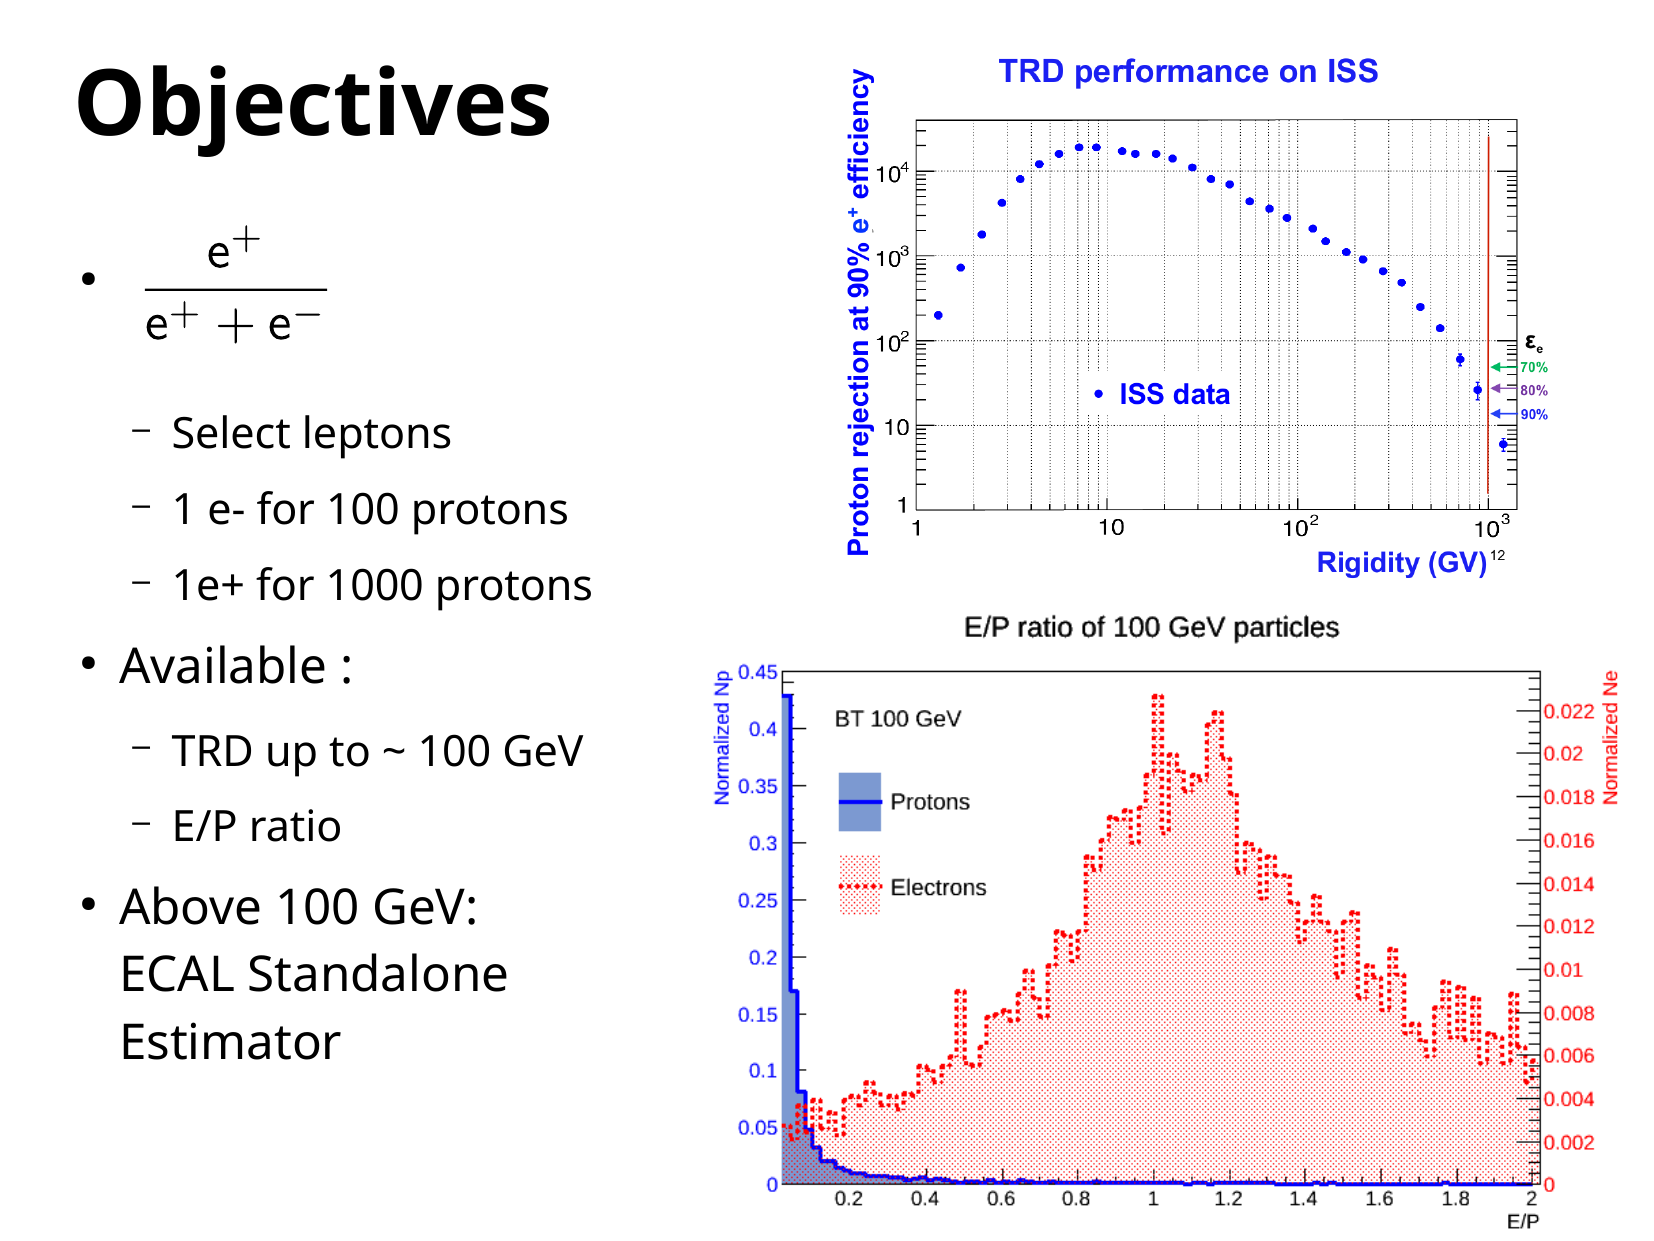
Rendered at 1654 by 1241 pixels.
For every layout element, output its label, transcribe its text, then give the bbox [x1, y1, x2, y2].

text_box [144, 225, 328, 344]
picture [688, 607, 1635, 1241]
list Select leptons 1 e- for 100 protons 1e+ for 1000 protons Available : TRD up to ~ 100 GeV E/P ratio Above 100 GeV: ECAL Standalone Estimator [66, 246, 602, 1195]
title Objectives [0, 38, 771, 162]
picture [771, 22, 1594, 585]
